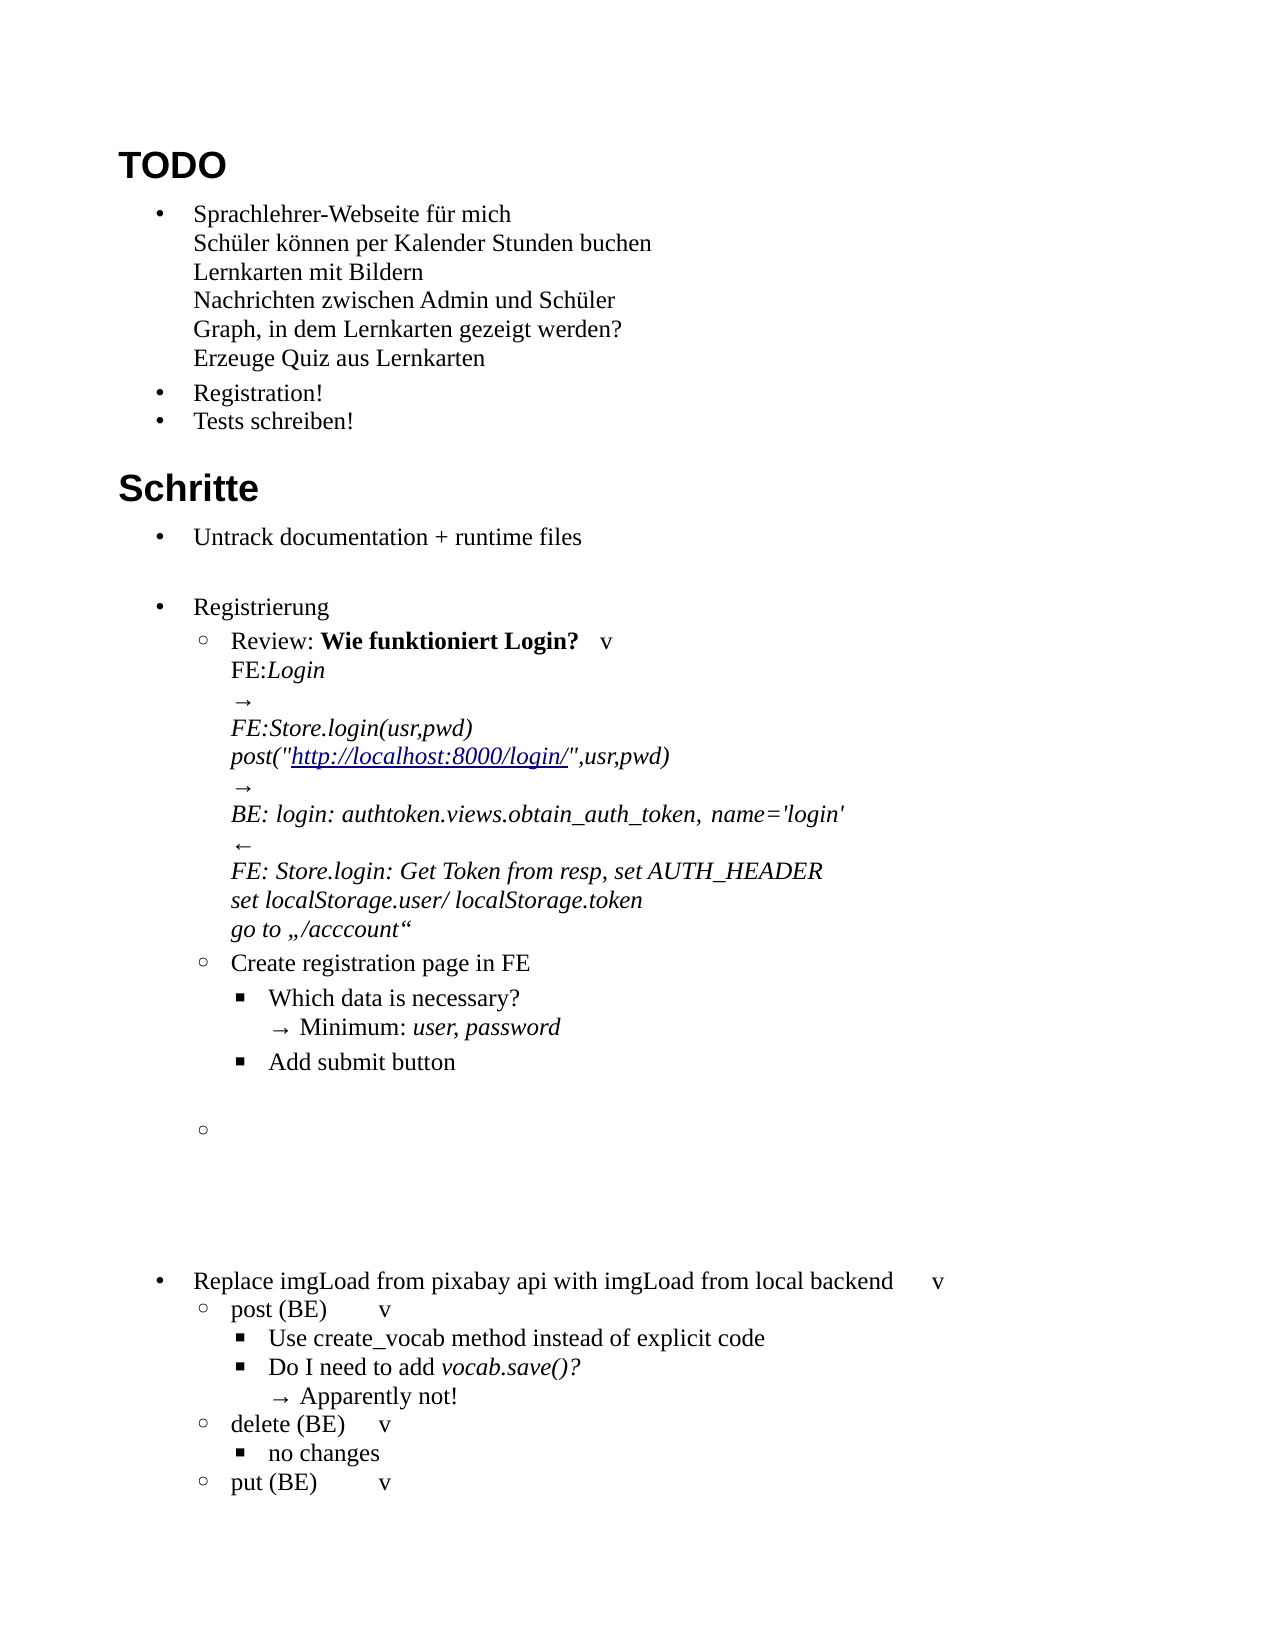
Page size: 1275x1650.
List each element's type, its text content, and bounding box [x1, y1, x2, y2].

list Untrack documentation + runtime files [156, 522, 1157, 551]
list post (BE) v [193, 1294, 1157, 1323]
list Review: Wie funktioniert Login? v FE:Login → FE:Store.login(usr,pwd) post("http://localhost:8000/login/",usr,pwd) → BE: login: authtoken.views.obtain_auth_token, name='login' ← FE: Store.login: Get Token from resp, set AUTH_HEADER set localStorage.user/ localStorage.token go to „/acccount“ [193, 626, 1157, 943]
list Do I need to add vocab.save()? → Apparently not! [231, 1352, 1157, 1409]
list Which data is necessary? → Minimum: user, password [231, 983, 1157, 1041]
list Sprachlehrer-Webseite für mich Schüler können per Kalender Stunden buchen Lernkarten mit Bildern Nachrichten zwischen Admin und Schüler Graph, in dem Lernkarten gezeigt werden? Erzeuge Quiz aus Lernkarten [156, 199, 1157, 372]
list no changes [231, 1438, 1157, 1467]
list Use create_vocab method instead of explicit code [231, 1323, 1157, 1352]
list Registration! [156, 378, 1157, 406]
list Add submit button [231, 1047, 1157, 1075]
list Create registration page in FE [193, 948, 1157, 977]
list Registrierung [156, 592, 1157, 620]
list Replace imgLoad from pixabay api with imgLoad from local backend v [156, 1266, 1157, 1294]
subtitle TODO [118, 143, 1157, 187]
list Tests schreiben! [156, 406, 1157, 435]
list put (BE) v [193, 1467, 1157, 1496]
list delete (BE) v [193, 1409, 1157, 1438]
subtitle Schritte [118, 466, 1157, 510]
